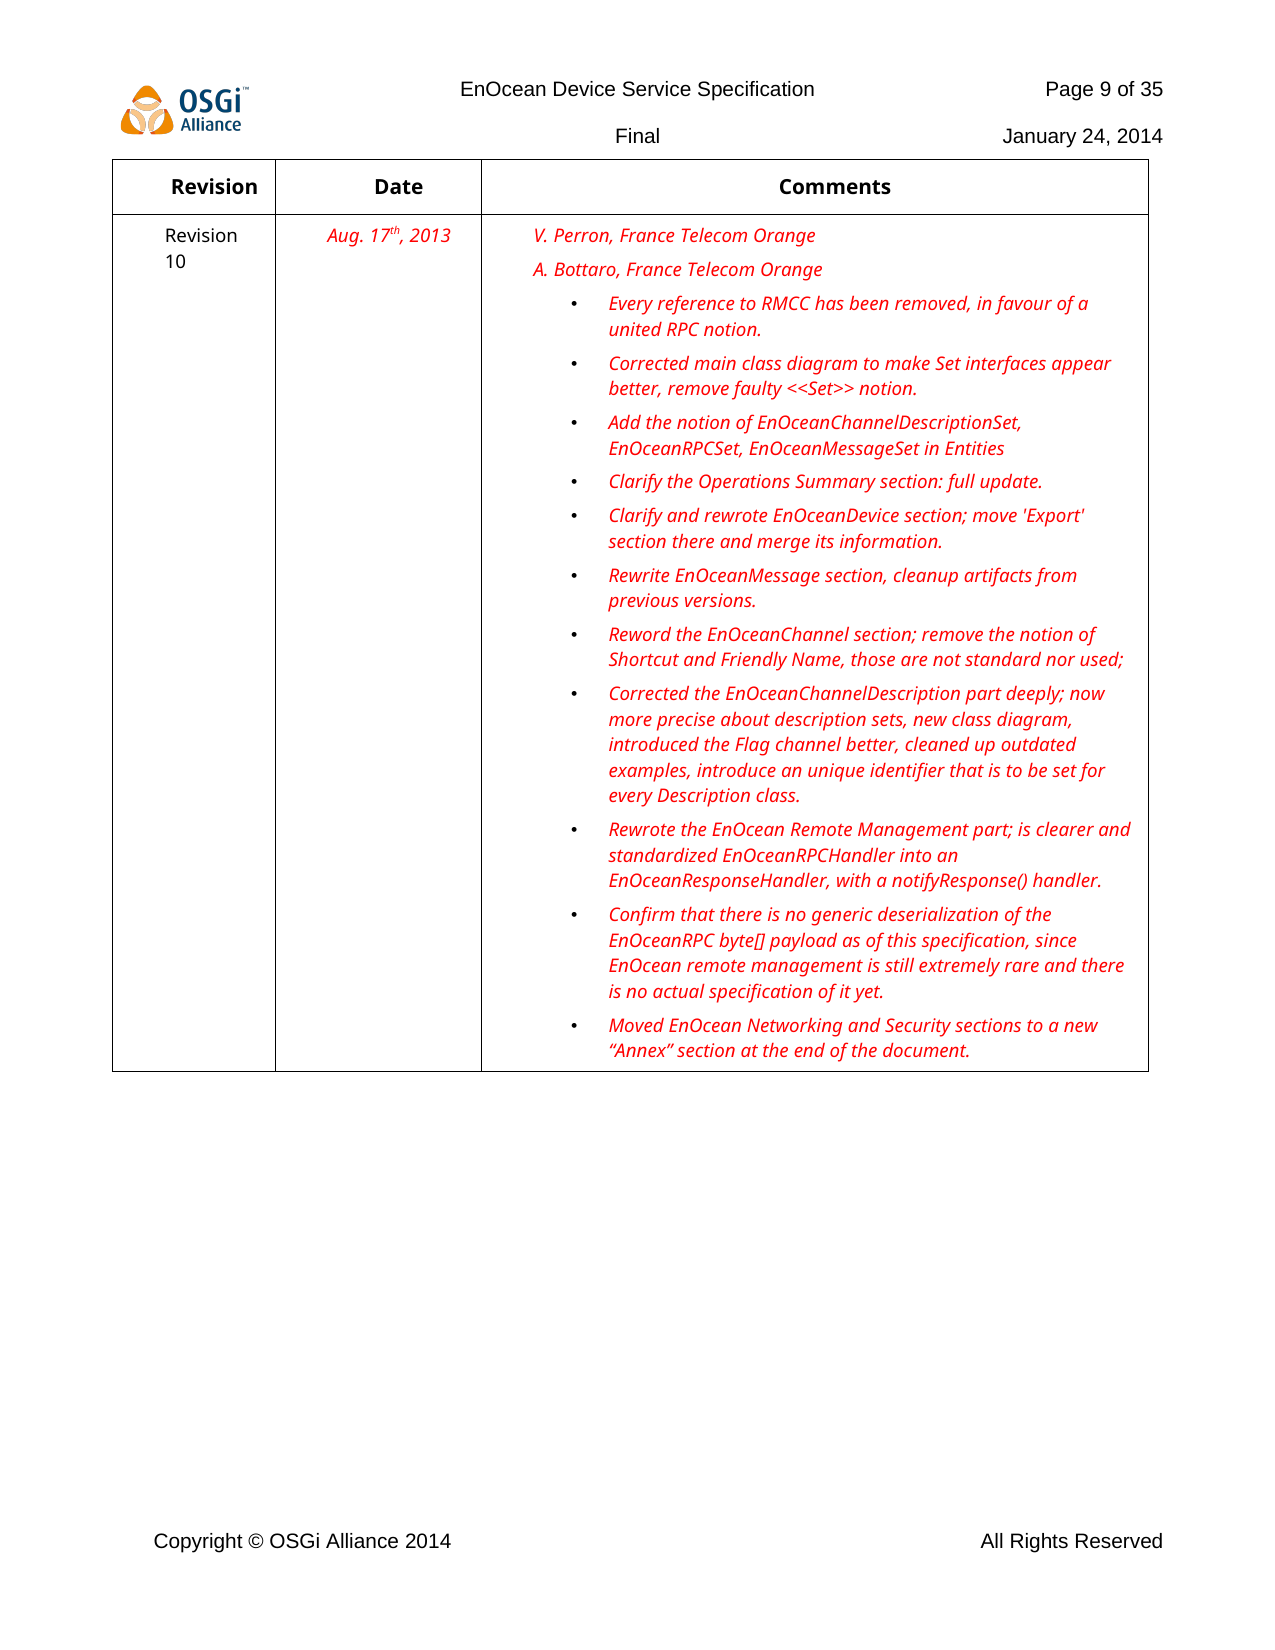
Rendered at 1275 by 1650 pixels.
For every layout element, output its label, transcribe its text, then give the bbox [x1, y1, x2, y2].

table_header Revision [113, 160, 275, 213]
table_header Date [276, 160, 481, 213]
table_cell Aug. 17th, 2013 [276, 215, 481, 1071]
table_header Comments [482, 160, 1148, 213]
picture [113, 78, 257, 142]
table_cell Revision 10 [113, 215, 275, 1071]
table_cell V. Perron, France Telecom Orange A. Bottaro, France Telecom Orange Every reference to RMCC has been removed, in favour of a united RPC notion. Corrected main class diagram to make Set interfaces appear better, remove faulty <<Set>> notion. Add the notion of EnOceanChannelDescriptionSet, EnOceanRPCSet, EnOceanMessageSet in Entities Clarify the Operations Summary section: full update. Clarify and rewrote EnOceanDevice section; move 'Export' section there and merge its information. Rewrite EnOceanMessage section, cleanup artifacts from previous versions. Reword the EnOceanChannel section; remove the notion of Shortcut and Friendly Name, those are not standard nor used; Corrected the EnOceanChannelDescription part deeply; now more precise about description sets, new class diagram, introduced the Flag channel better, cleaned up outdated examples, introduce an unique identifier that is to be set for every Description class. Rewrote the EnOcean Remote Management part; is clearer and standardized EnOceanRPCHandler into an EnOceanResponseHandler, with a notifyResponse() handler. Confirm that there is no generic deserialization of the EnOceanRPC byte[] payload as of this specification, since EnOcean remote management is still extremely rare and there is no actual specification of it yet. Moved EnOcean Networking and Security sections to a new “Annex” section at the end of the document. [482, 215, 1148, 1071]
